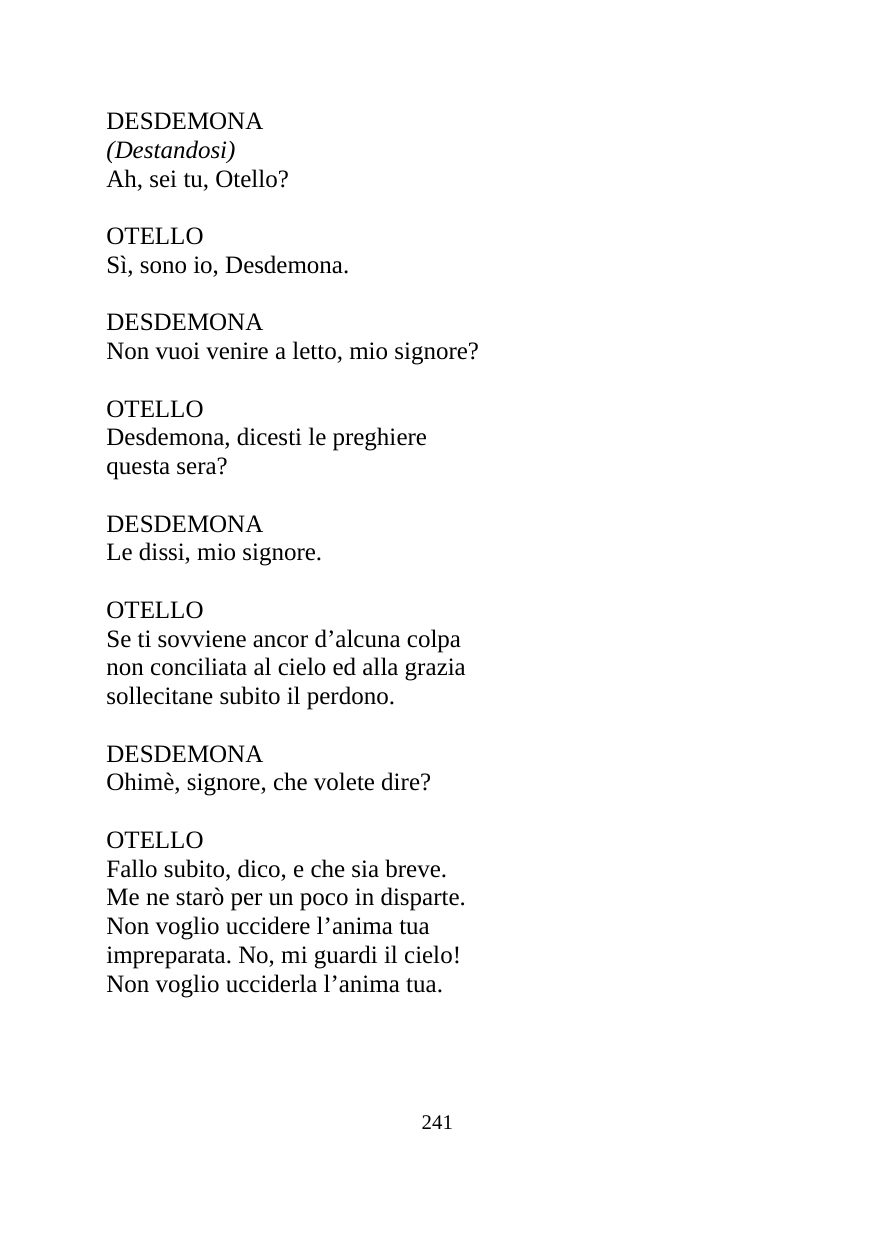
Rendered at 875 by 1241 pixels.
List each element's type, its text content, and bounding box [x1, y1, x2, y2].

text OTELLO Fallo subito, dico, e che sia breve. [106, 825, 768, 882]
text Non voglio uccidere l’anima tua [106, 911, 768, 940]
text DESDEMONA Non vuoi venire a letto, mio signore? [106, 307, 768, 365]
text OTELLO Sì, sono io, Desdemona. [106, 221, 768, 279]
text Me ne starò per un poco in disparte. [106, 882, 768, 911]
text questa sera? [106, 451, 768, 480]
text OTELLO Se ti sovviene ancor d’alcuna colpa [106, 595, 768, 652]
text impreparata. No, mi guardi il cielo! [106, 940, 768, 969]
text DESDEMONA (Destandosi) [106, 106, 768, 164]
text sollecitane subito il perdono. [106, 681, 768, 710]
text DESDEMONA Le dissi, mio signore. [106, 509, 768, 566]
text Ah, sei tu, Otello? [106, 164, 768, 192]
text OTELLO Desdemona, dicesti le preghiere [106, 394, 768, 451]
text DESDEMONA Ohimè, signore, che volete dire? [106, 739, 768, 796]
text Non voglio ucciderla l’anima tua. [106, 969, 768, 997]
text non conciliata al cielo ed alla grazia [106, 652, 768, 681]
